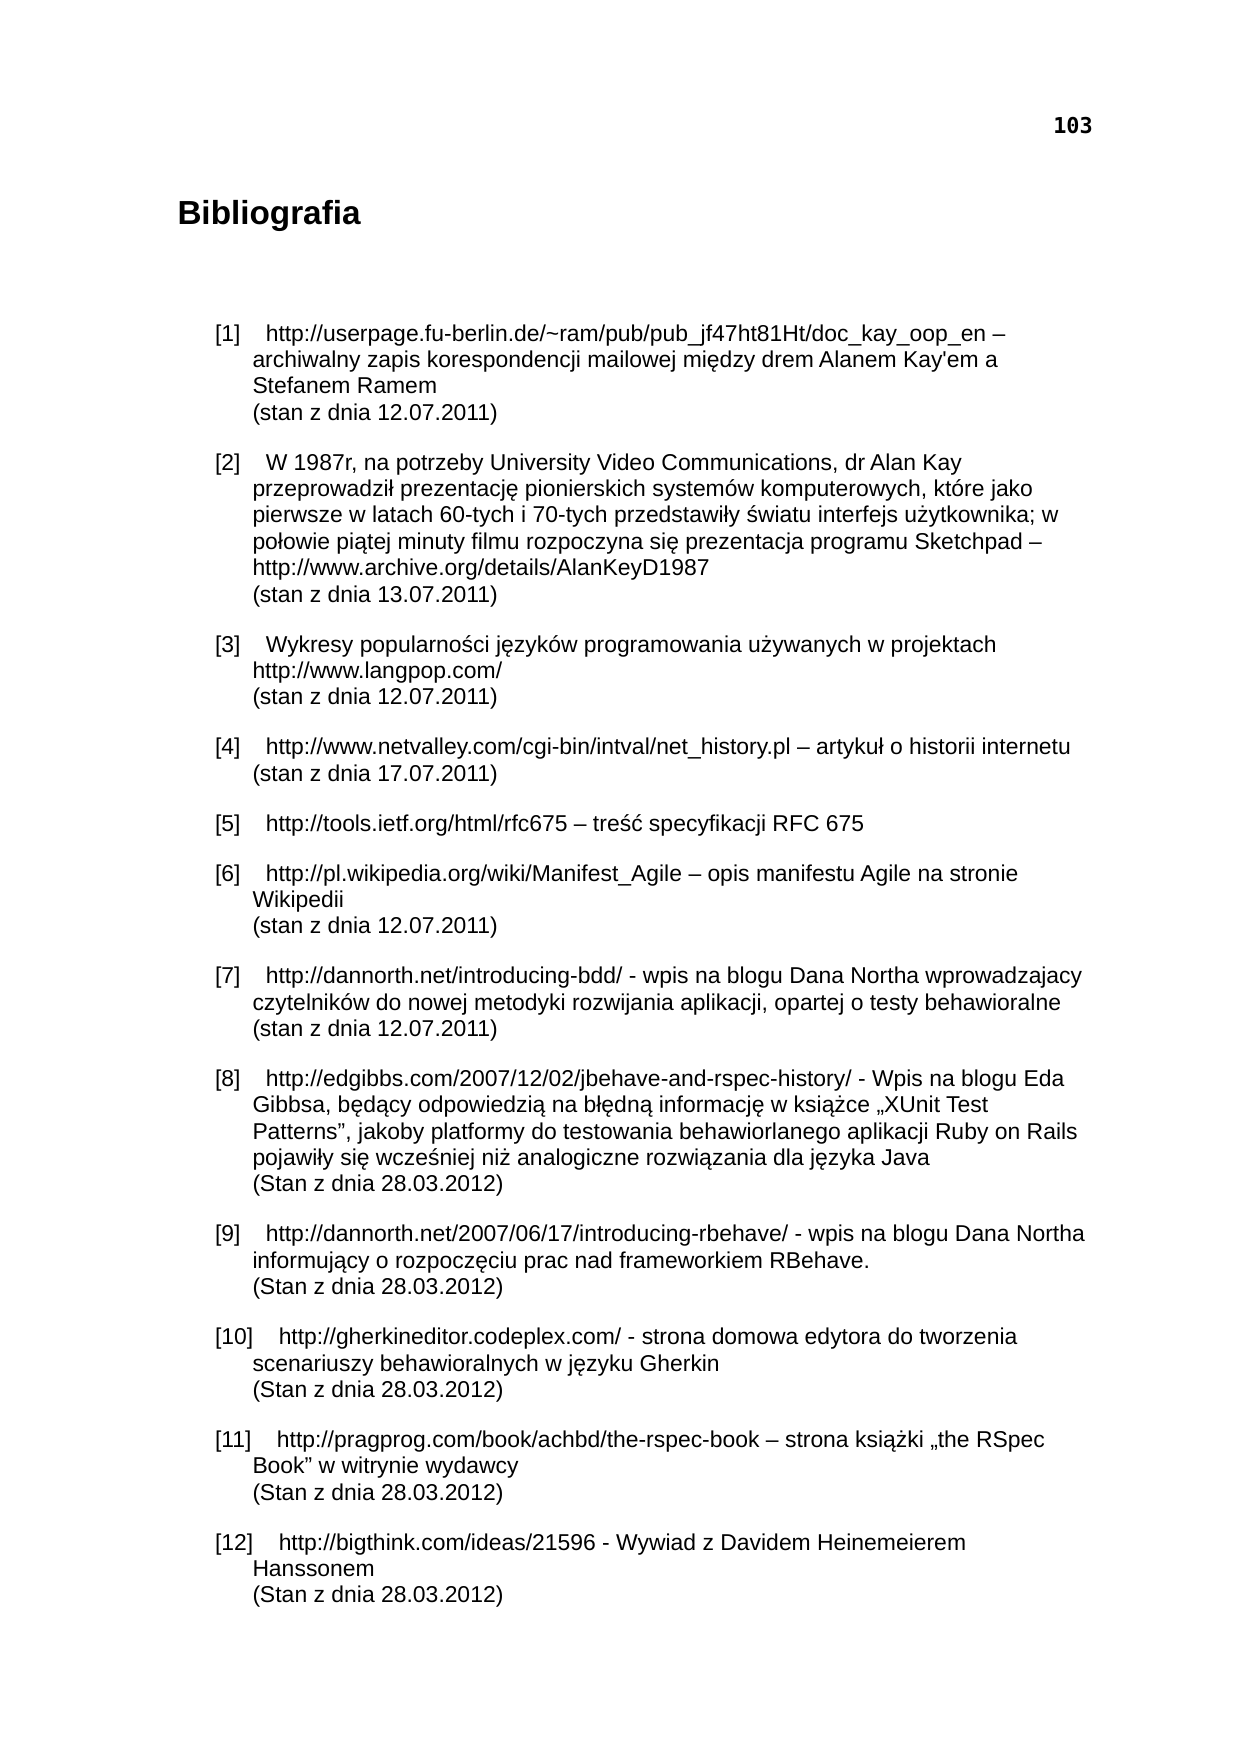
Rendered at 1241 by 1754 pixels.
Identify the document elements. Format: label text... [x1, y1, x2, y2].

list http://dannorth.net/2007/06/17/introducing-rbehave/ - wpis na blogu Dana Northa informujący o rozpoczęciu prac nad frameworkiem RBehave. (Stan z dnia 28.03.2012) [215, 1220, 1093, 1299]
list http://bigthink.com/ideas/21596 - Wywiad z Davidem Heinemeierem Hanssonem (Stan z dnia 28.03.2012) [215, 1528, 1093, 1608]
list http://www.netvalley.com/cgi-bin/intval/net_history.pl – artykuł o historii internetu (stan z dnia 17.07.2011) [215, 733, 1093, 786]
list W 1987r, na potrzeby University Video Communications, dr Alan Kay przeprowadził prezentację pionierskich systemów komputerowych, które jako pierwsze w latach 60-tych i 70-tych przedstawiły światu interfejs użytkownika; w połowie piątej minuty filmu rozpoczyna się prezentacja programu Sketchpad – http://www.archive.org/details/AlanKeyD1987 (stan z dnia 13.07.2011) [215, 449, 1093, 607]
list http://userpage.fu-berlin.de/~ram/pub/pub_jf47ht81Ht/doc_kay_oop_en – archiwalny zapis korespondencji mailowej między drem Alanem Kay'em a Stefanem Ramem (stan z dnia 12.07.2011) [215, 320, 1093, 425]
list http://edgibbs.com/2007/12/02/jbehave-and-rspec-history/ - Wpis na blogu Eda Gibbsa, będący odpowiedzią na błędną informację w książce „XUnit Test Patterns”, jakoby platformy do testowania behawiorlanego aplikacji Ruby on Rails pojawiły się wcześniej niż analogiczne rozwiązania dla języka Java (Stan z dnia 28.03.2012) [215, 1065, 1093, 1197]
list http://tools.ietf.org/html/rfc675 – treść specyfikacji RFC 675 [215, 809, 1093, 836]
list Wykresy popularności języków programowania używanych w projektach http://www.langpop.com/ (stan z dnia 12.07.2011) [215, 631, 1093, 709]
list http://dannorth.net/introducing-bdd/ - wpis na blogu Dana Northa wprowadzajacy czytelników do nowej metodyki rozwijania aplikacji, opartej o testy behawioralne (stan z dnia 12.07.2011) [215, 962, 1093, 1041]
list http://pl.wikipedia.org/wiki/Manifest_Agile – opis manifestu Agile na stronie Wikipedii (stan z dnia 12.07.2011) [215, 859, 1093, 939]
list http://gherkineditor.codeplex.com/ - strona domowa edytora do tworzenia scenariuszy behawioralnych w języku Gherkin (Stan z dnia 28.03.2012) [215, 1323, 1093, 1402]
list http://pragprog.com/book/achbd/the-rspec-book – strona książki „the RSpec Book” w witrynie wydawcy (Stan z dnia 28.03.2012) [215, 1426, 1093, 1505]
subtitle Bibliografia [177, 193, 1093, 231]
